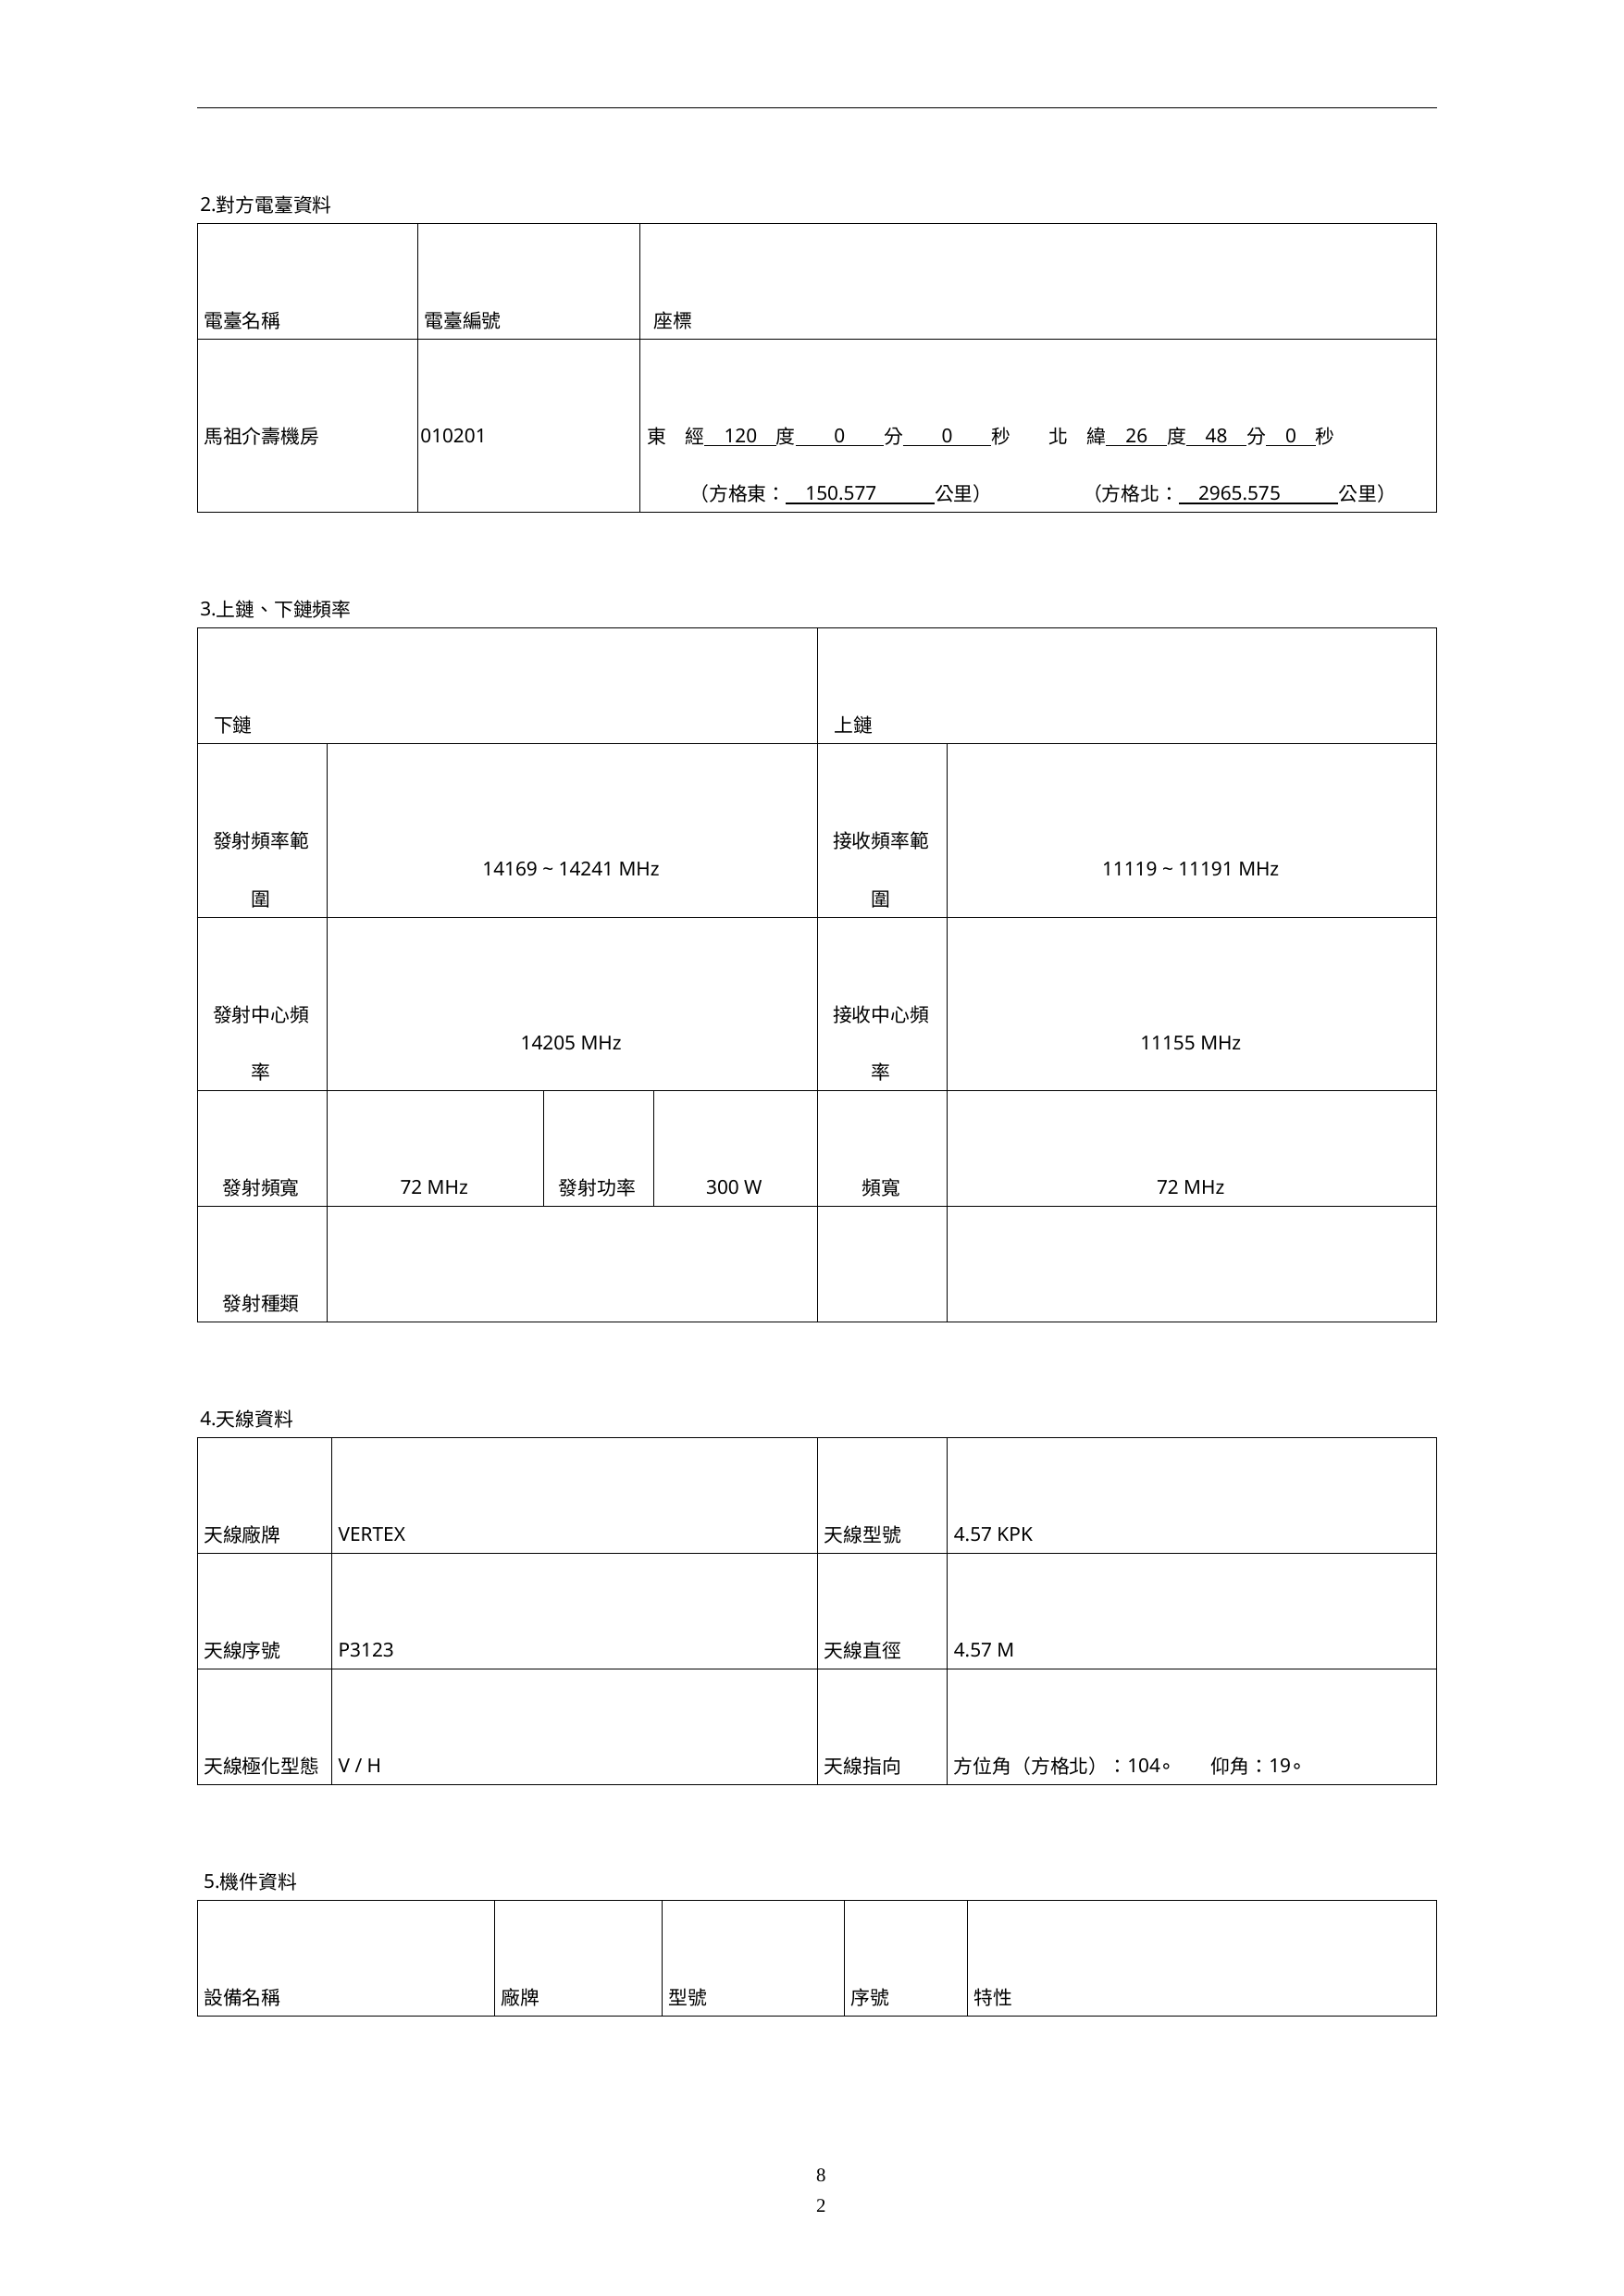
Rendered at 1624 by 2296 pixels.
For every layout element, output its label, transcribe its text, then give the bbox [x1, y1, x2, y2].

table_cell [818, 1207, 947, 1322]
table_cell 4.57 M [948, 1554, 1436, 1669]
table_cell [328, 1207, 817, 1322]
table_cell 天線序號 [198, 1554, 331, 1669]
table_cell 發射功率 [544, 1091, 653, 1206]
table_cell 3.上鏈、下鏈頻率 [197, 513, 1437, 627]
table_cell V / H [332, 1669, 817, 1784]
table_cell 廠牌 [495, 1901, 662, 2016]
table_cell 14205 MHz [328, 918, 817, 1090]
table_cell 4.57 KPK [948, 1438, 1436, 1553]
table_cell 72 MHz [328, 1091, 543, 1206]
table_cell 序號 [845, 1901, 967, 2016]
table_cell 72 MHz [948, 1091, 1436, 1206]
table_cell 發射頻率範圍 [198, 744, 327, 917]
table_cell 發射中心頻率 [198, 918, 327, 1090]
table_cell 天線指向 [818, 1669, 947, 1784]
table_cell 座標 [640, 224, 1436, 339]
table_cell 天線廠牌 [198, 1438, 331, 1553]
table_cell 天線型號 [818, 1438, 947, 1553]
table_cell 發射種類 [198, 1207, 327, 1322]
table_cell 接收頻率範圍 [818, 744, 947, 917]
table_cell 010201 [418, 340, 639, 512]
table_cell 天線直徑 [818, 1554, 947, 1669]
table_cell 14169 ~ 14241 MHz [328, 744, 817, 917]
table_cell 4.天線資料 [197, 1322, 1437, 1437]
table_cell 下鏈 [198, 628, 817, 743]
table_cell 11155 MHz [948, 918, 1436, 1090]
table_cell VERTEX [332, 1438, 817, 1553]
table_cell 300 W [654, 1091, 817, 1206]
table_cell 型號 [663, 1901, 844, 2016]
table_cell 上鏈 [818, 628, 1436, 743]
table_cell 馬祖介壽機房 [198, 340, 417, 512]
table_cell [948, 1207, 1436, 1322]
table_cell 設備名稱 [198, 1901, 494, 2016]
table_cell 2.對方電臺資料 [197, 108, 1437, 223]
table_cell P3123 [332, 1554, 817, 1669]
table_cell 接收中心頻率 [818, 918, 947, 1090]
table_cell 東 經 120 度 0 分 0 秒 （方格東： 150.577 公里） [640, 340, 1042, 512]
table_cell 電臺編號 [418, 224, 639, 339]
table_cell 電臺名稱 [198, 224, 417, 339]
table_cell 頻寬 [818, 1091, 947, 1206]
table_cell 天線極化型態 [198, 1669, 331, 1784]
table_cell 特性 [968, 1901, 1436, 2016]
table_cell 方位角（方格北）：104∘ 仰角：19∘ [948, 1669, 1436, 1784]
table_cell 北 緯 26 度 48 分 0 秒 （方格北： 2965.575 公里） [1042, 340, 1436, 512]
table_cell 發射頻寬 [198, 1091, 327, 1206]
table_cell 5.機件資料 [197, 1785, 1437, 1900]
table_cell 11119 ~ 11191 MHz [948, 744, 1436, 917]
